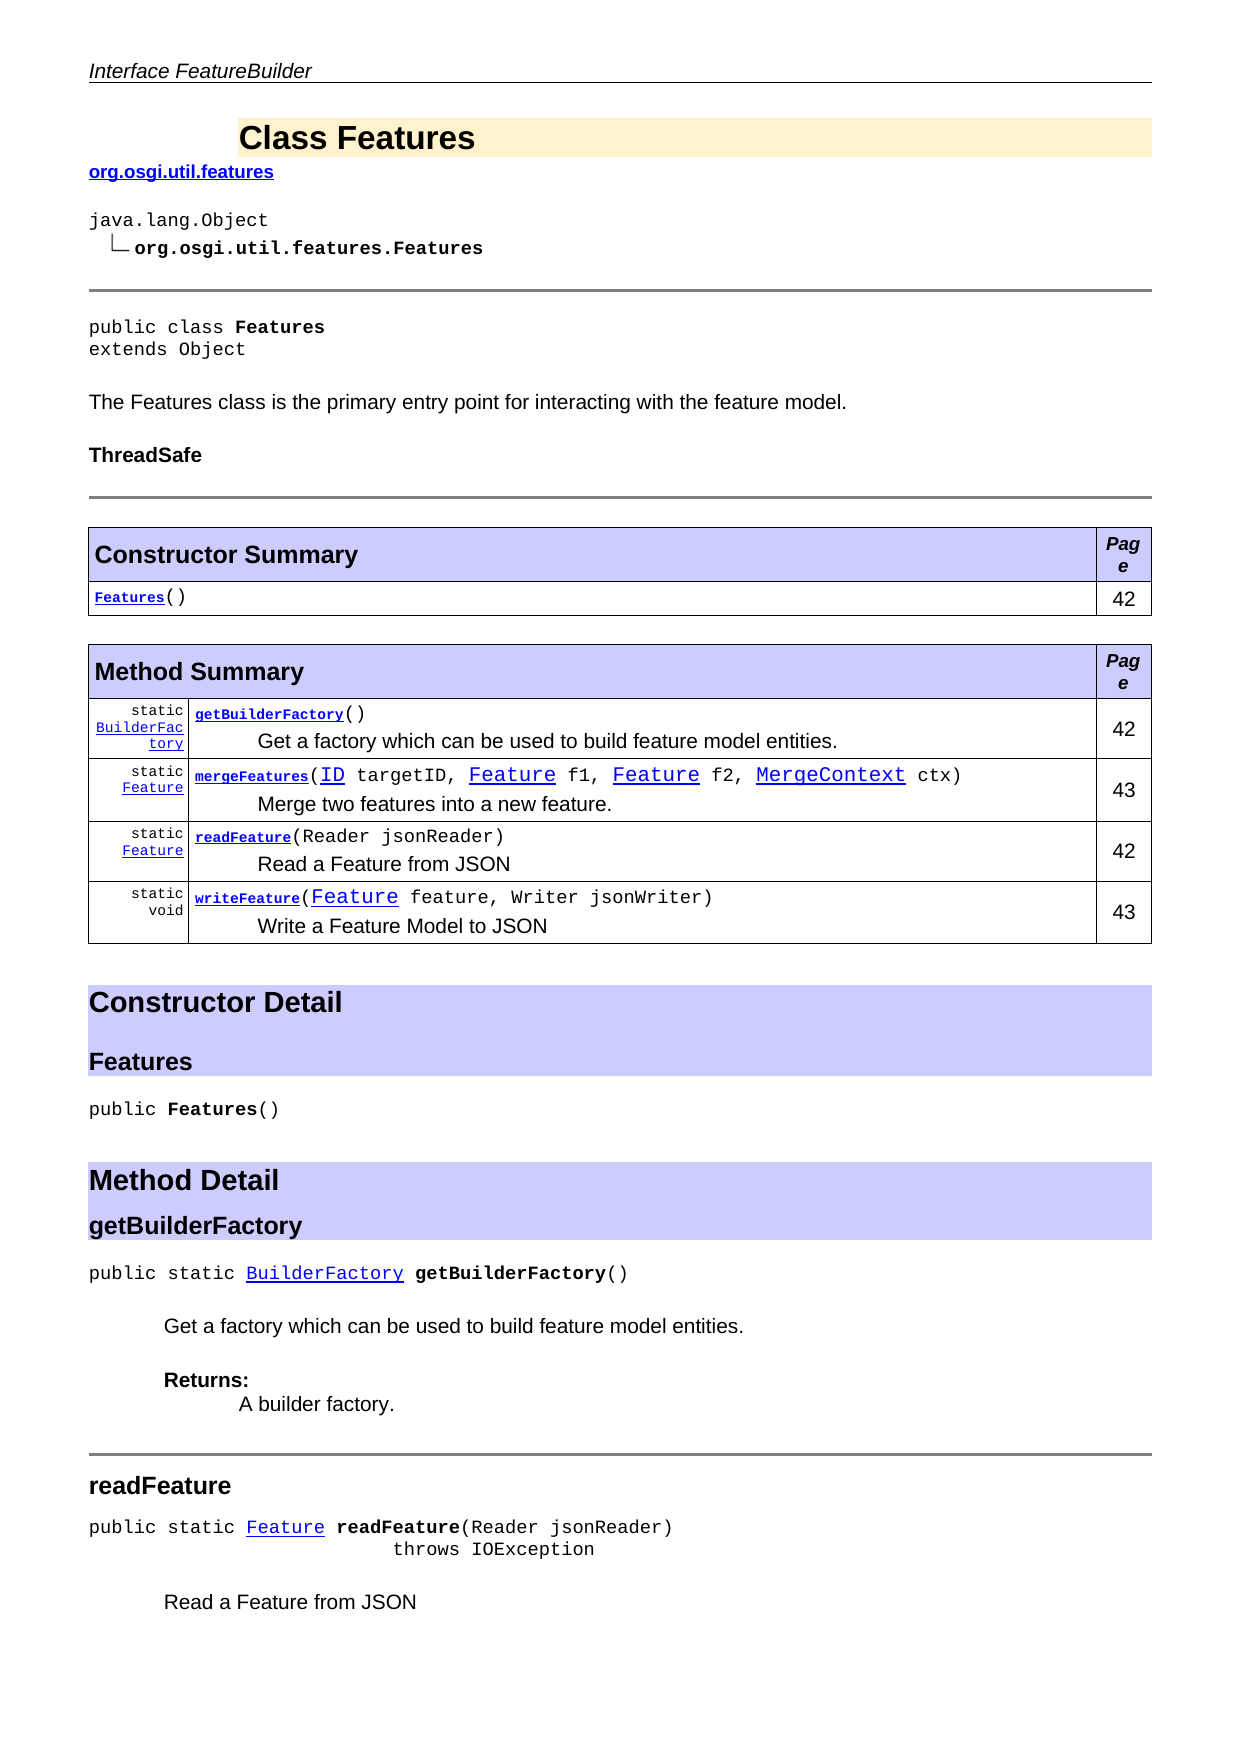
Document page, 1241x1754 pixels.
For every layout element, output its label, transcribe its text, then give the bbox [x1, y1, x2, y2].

text org.osgi.util.features [88, 160, 1152, 182]
table_cell 43 [1097, 882, 1151, 943]
table_cell static Feature [89, 759, 188, 821]
subtitle Class Features [238, 118, 1152, 157]
text Returns: [163, 1367, 1152, 1391]
table_cell 43 [1097, 759, 1151, 821]
text Get a factory which can be used to build feature model entities. [163, 1314, 1152, 1338]
table_cell Features() [89, 582, 1096, 615]
subtitle Features [88, 1047, 1152, 1076]
table_cell getBuilderFactory() Get a factory which can be used to build feature model entities. [189, 699, 1096, 758]
picture [111, 232, 135, 255]
text public Features() [88, 1100, 1152, 1121]
table_cell static Feature [89, 822, 188, 881]
table_cell static void [89, 882, 188, 943]
subtitle Constructor Detail [88, 985, 1152, 1019]
subtitle getBuilderFactory [88, 1211, 1152, 1240]
table_header Constructor Summary [89, 528, 1096, 581]
table_cell 42 [1097, 699, 1151, 758]
table_cell mergeFeatures(ID targetID, Feature f1, Feature f2, MergeContext ctx) Merge two features into a new feature. [189, 759, 1096, 821]
table_cell writeFeature(Feature feature, Writer jsonWriter) Write a Feature Model to JSON [189, 882, 1096, 943]
text A builder factory. [238, 1391, 1152, 1415]
text Read a Feature from JSON [163, 1590, 1152, 1614]
table_cell 42 [1097, 582, 1151, 615]
text java.lang.Object [88, 211, 1152, 232]
table_cell 42 [1097, 822, 1151, 881]
table_header Page [1097, 645, 1151, 698]
table_cell static BuilderFactory [89, 699, 188, 758]
text org.osgi.util.features.Features [88, 232, 1152, 260]
table_header Page [1097, 528, 1151, 581]
text public class Features [88, 318, 1152, 339]
text extends Object [88, 339, 1152, 361]
table_header Method Summary [89, 645, 1096, 698]
subtitle Method Detail [88, 1162, 1152, 1196]
text ThreadSafe [88, 443, 1152, 467]
table_cell readFeature(Reader jsonReader) Read a Feature from JSON [189, 822, 1096, 881]
text The Features class is the primary entry point for interacting with the feature model. [88, 390, 1152, 414]
text public static BuilderFactory getBuilderFactory() [88, 1264, 1152, 1285]
text public static Feature readFeature(Reader jsonReader) throws IOException [88, 1518, 1152, 1561]
